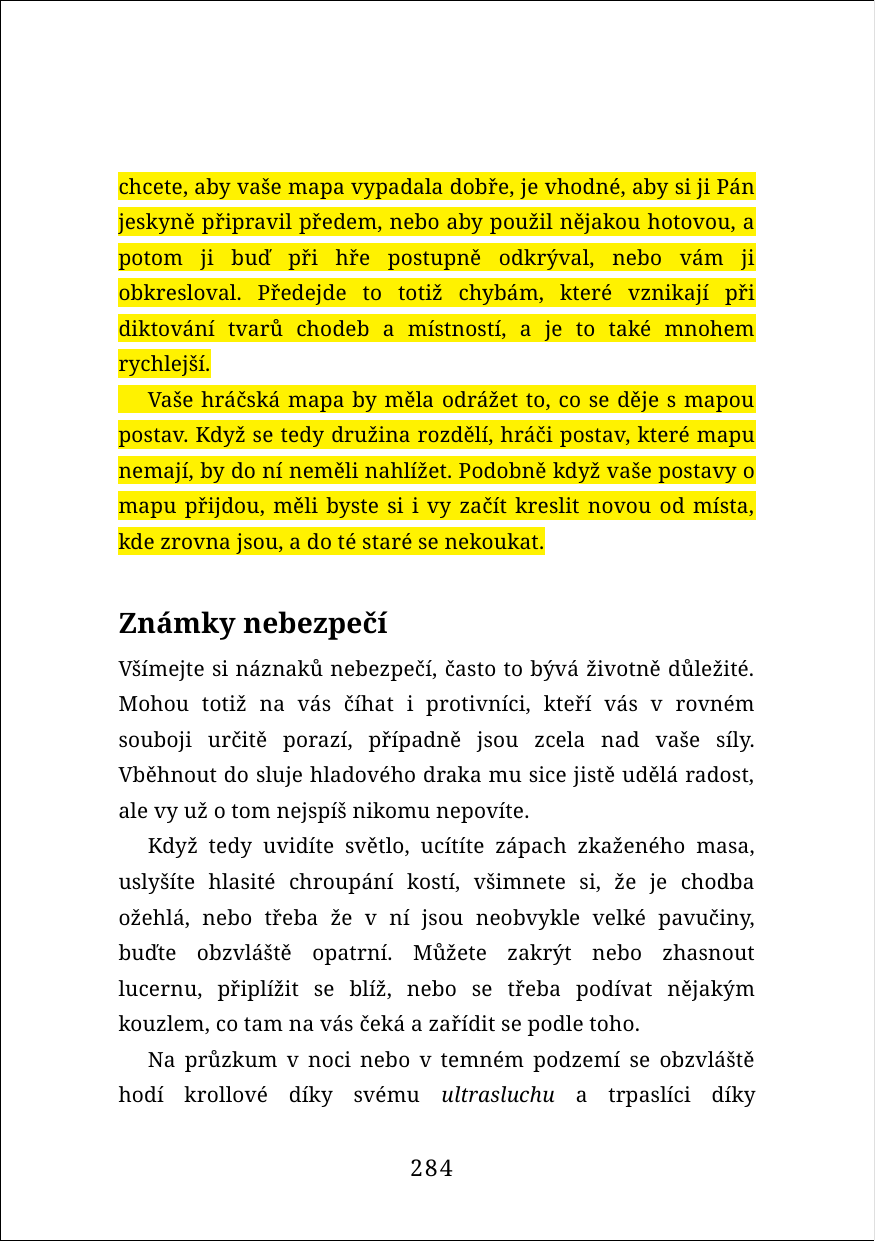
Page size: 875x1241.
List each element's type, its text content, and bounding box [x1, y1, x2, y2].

text Všímejte si náznaků nebezpečí, často to bývá životně důležité. Mohou totiž na vás číhat i protivníci, kteří vás v rovném souboji určitě porazí, případně jsou zcela nad vaše síly. Vběhnout do sluje hladového draka mu sice jistě udělá radost, ale vy už o tom nejspíš nikomu nepovíte. Když tedy uvidíte světlo, ucítíte zápach zkaženého masa, uslyšíte hlasité chroupání kostí, všimnete si, že je chodba ožehlá, nebo třeba že v ní jsou neobvykle velké pavučiny, buďte obzvláště opatrní. Můžete zakrýt nebo zhasnout lucernu, připlížit se blíž, nebo se třeba podívat nějakým kouzlem, co tam na vás čeká a zařídit se podle toho. Na průzkum v noci nebo v temném podzemí se obzvláště hodí krollové díky svému ultrasluchu a trpaslíci díky [118, 654, 756, 1109]
subtitle Známky nebezpečí [118, 604, 756, 642]
text chcete, aby vaše mapa vypadala dobře, je vhodné, aby si ji Pán jeskyně připravil předem, nebo aby použil nějakou hotovou, a potom ji buď při hře postupně odkrýval, nebo vám ji obkresloval. Předejde to totiž chybám, které vznikají při diktování tvarů chodeb a místností, a je to také mnohem rychlejší. Vaše hráčská mapa by měla odrážet to, co se děje s mapou postav. Když se tedy družina rozdělí, hráči postav, které mapu nemají, by do ní neměli nahlížet. Podobně když vaše postavy o mapu přijdou, měli byste si i vy začít kreslit novou od místa, kde zrovna jsou, a do té staré se nekoukat. [118, 172, 756, 555]
